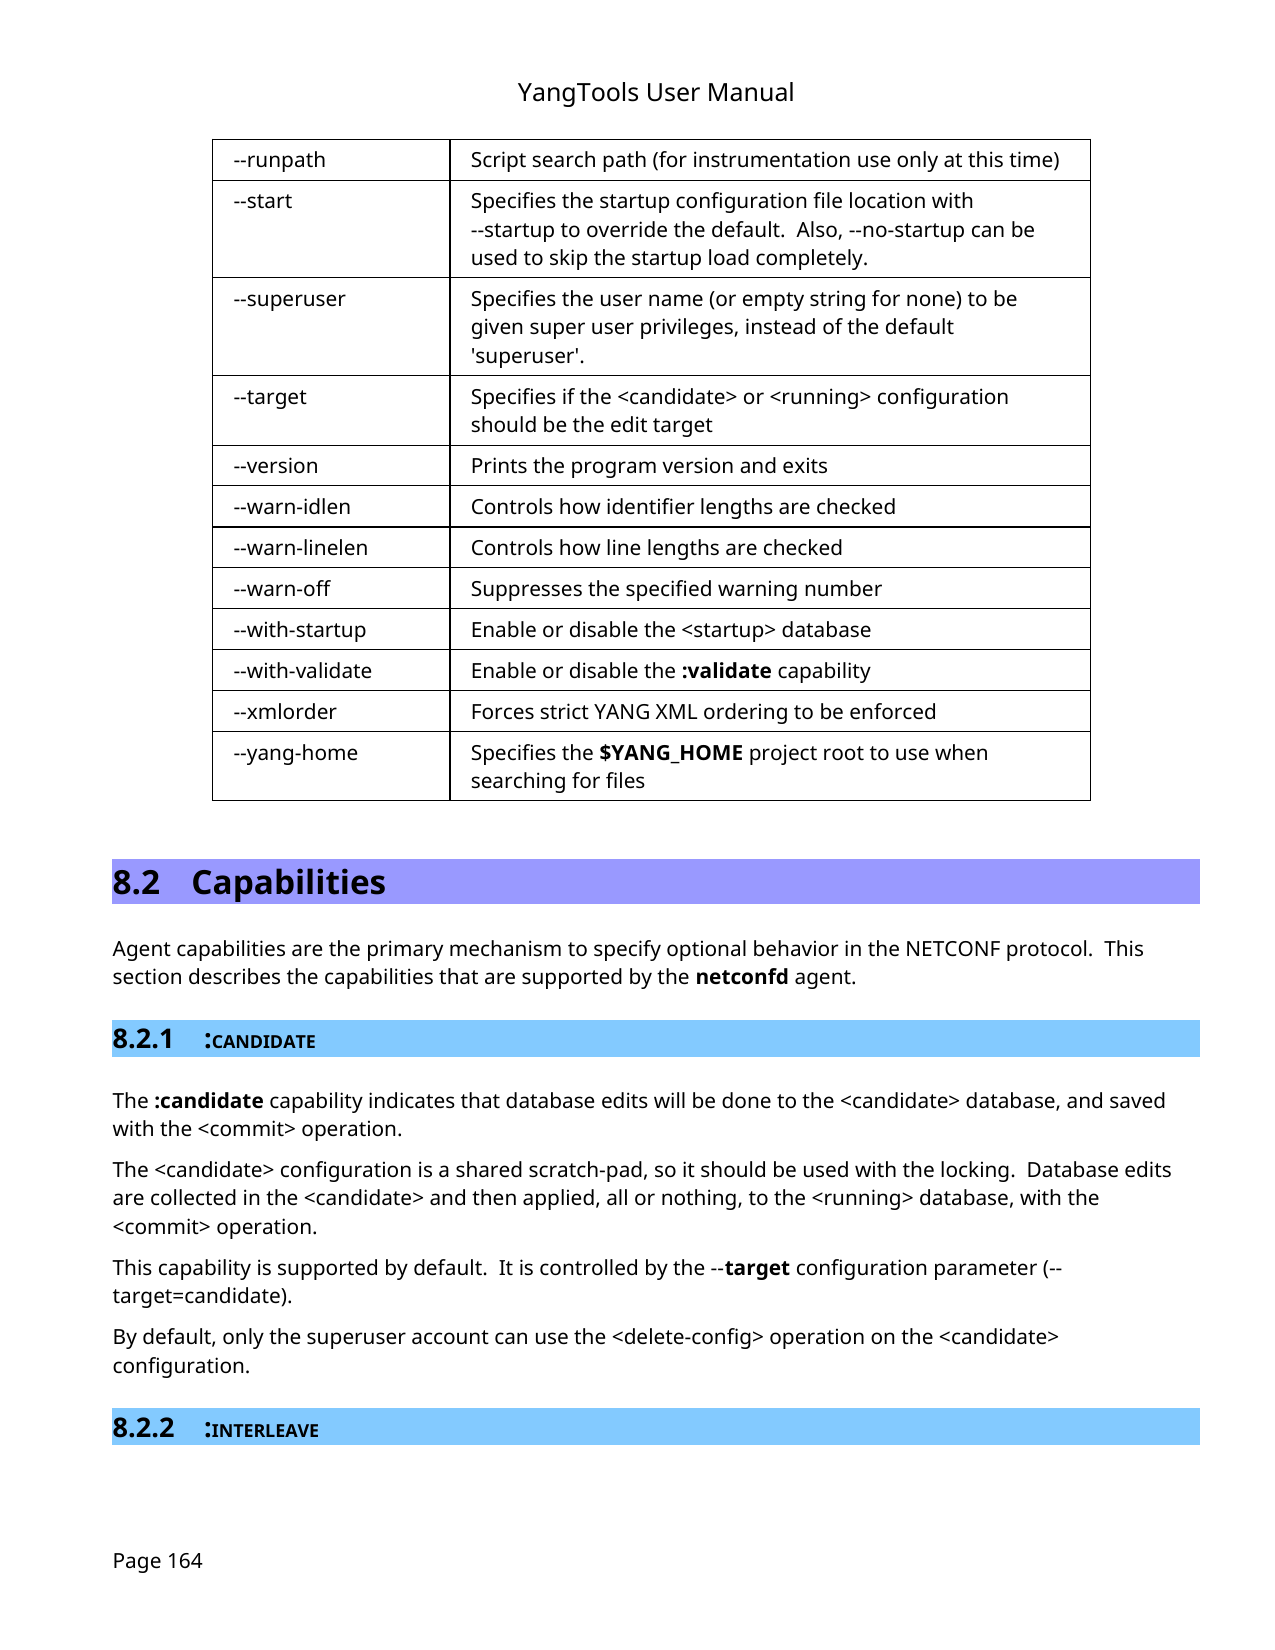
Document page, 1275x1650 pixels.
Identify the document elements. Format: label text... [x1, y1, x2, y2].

table_cell Prints the program version and exits [451, 446, 1090, 485]
table_cell --with-startup [213, 609, 449, 649]
table_cell Enable or disable the <startup> database [451, 609, 1090, 649]
text Agent capabilities are the primary mechanism to specify optional behavior in the NETCONF protocol. This section describes the capabilities that are supported by the netconfd agent. [112, 934, 1200, 991]
table_cell --superuser [213, 278, 449, 375]
table_cell Script search path (for instrumentation use only at this time) [451, 140, 1090, 179]
subtitle :candidate [112, 1020, 1200, 1057]
table_cell --runpath [213, 140, 449, 179]
text By default, only the superuser account can use the <delete-config> operation on the <candidate> configuration. [112, 1322, 1200, 1379]
table_cell Specifies if the <candidate> or <running> configuration should be the edit target [451, 376, 1090, 444]
table_cell Specifies the $YANG_HOME project root to use when searching for files [451, 732, 1090, 800]
table_cell --version [213, 446, 449, 485]
subtitle :interleave [112, 1408, 1200, 1445]
table_cell Controls how identifier lengths are checked [451, 486, 1090, 526]
table_cell Specifies the user name (or empty string for none) to be given super user privileges, instead of the default 'superuser'. [451, 278, 1090, 375]
table_cell --start [213, 181, 449, 277]
table_cell --warn-linelen [213, 528, 449, 567]
table_cell Controls how line lengths are checked [451, 528, 1090, 567]
table_cell Forces strict YANG XML ordering to be enforced [451, 691, 1090, 731]
table_cell Suppresses the specified warning number [451, 568, 1090, 608]
text This capability is supported by default. It is controlled by the --target configuration parameter (--target=candidate). [112, 1253, 1200, 1310]
table_cell --with-validate [213, 650, 449, 690]
table_cell --yang-home [213, 732, 449, 800]
table_cell --xmlorder [213, 691, 449, 731]
table_cell --target [213, 376, 449, 444]
table_cell Enable or disable the :validate capability [451, 650, 1090, 690]
table_cell --warn-off [213, 568, 449, 608]
subtitle Capabilities [112, 859, 1200, 904]
text The :candidate capability indicates that database edits will be done to the <candidate> database, and saved with the <commit> operation. [112, 1086, 1200, 1143]
table_cell Specifies the startup configuration file location with --startup to override the default. Also, --no-startup can be used to skip the startup load completely. [451, 181, 1090, 277]
table_cell --warn-idlen [213, 486, 449, 526]
text The <candidate> configuration is a shared scratch-pad, so it should be used with the locking. Database edits are collected in the <candidate> and then applied, all or nothing, to the <running> database, with the <commit> operation. [112, 1155, 1200, 1240]
